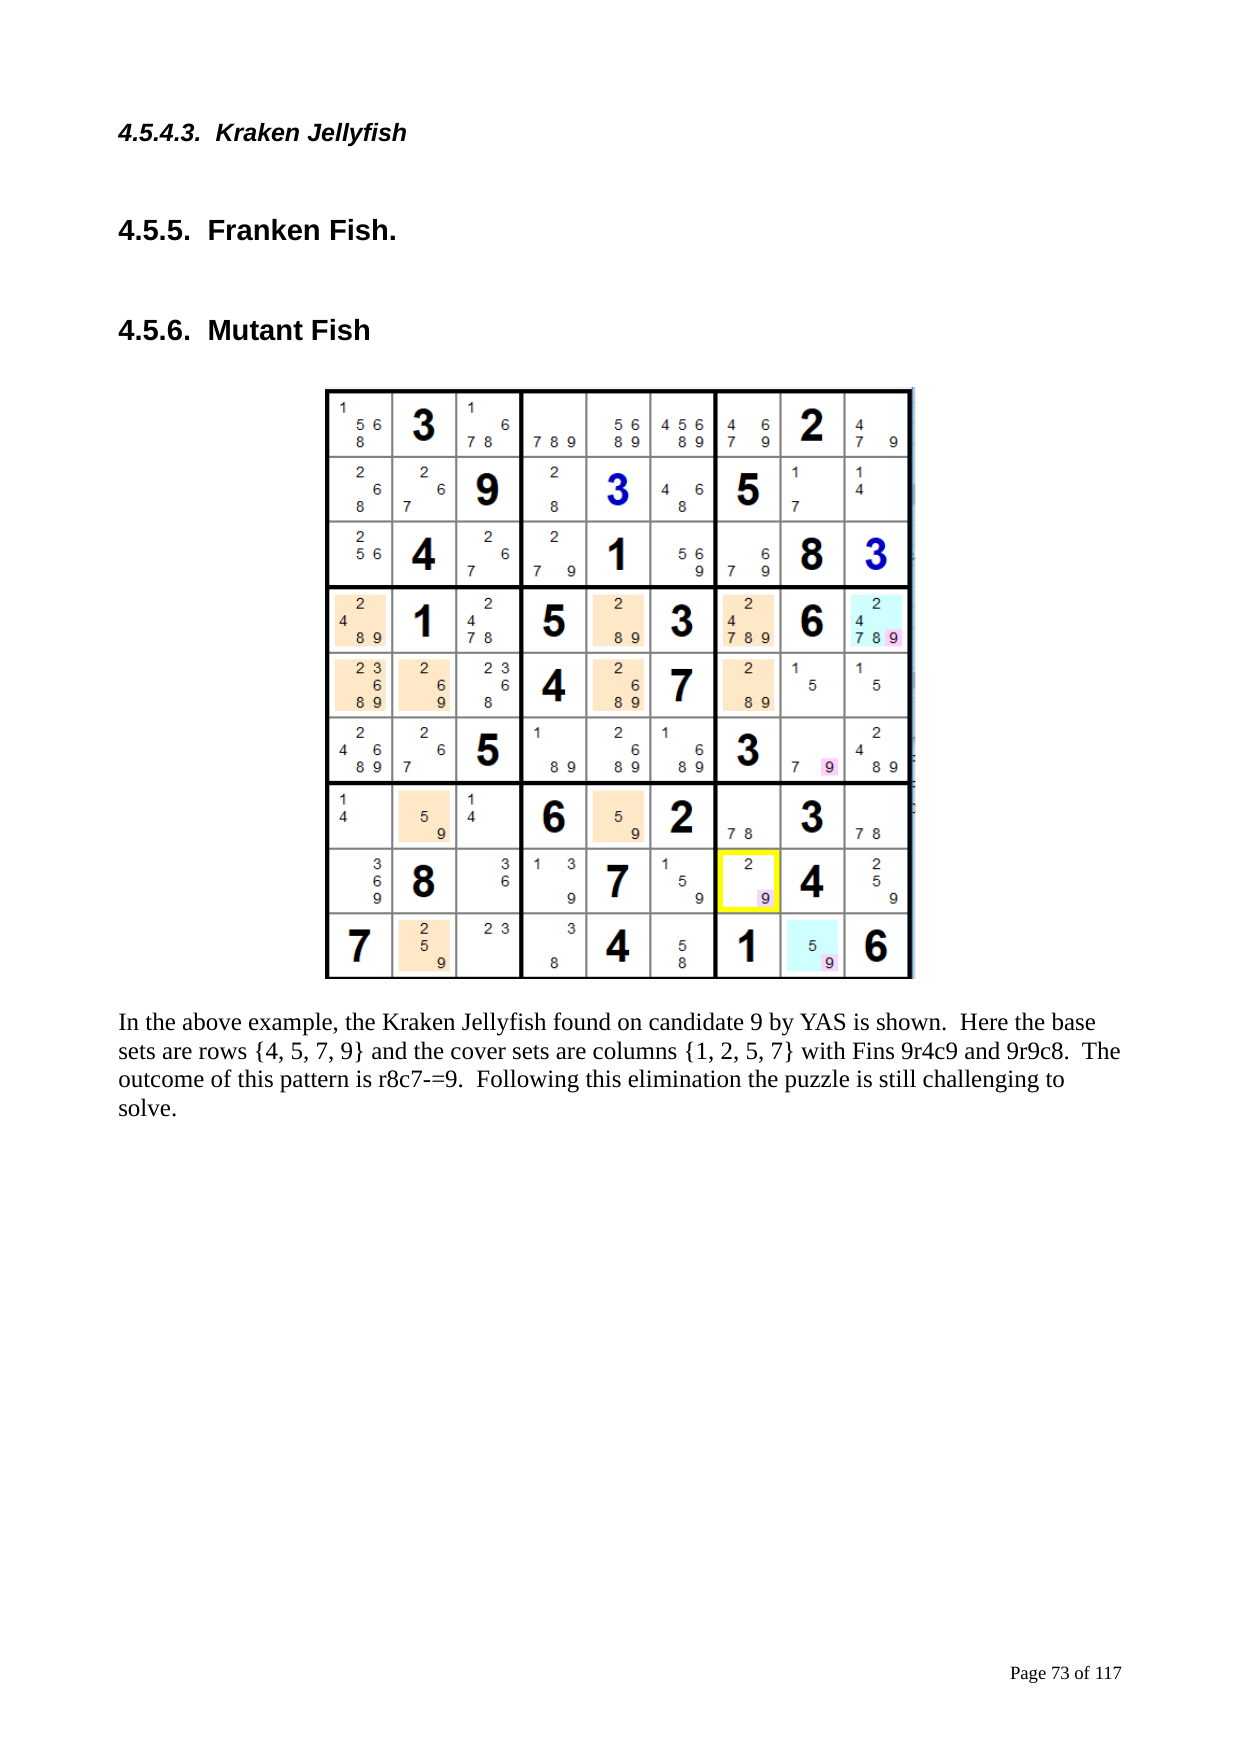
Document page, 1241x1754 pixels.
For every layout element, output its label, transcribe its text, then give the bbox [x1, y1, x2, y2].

subtitle Mutant Fish [118, 313, 1122, 346]
subtitle Franken Fish. [118, 213, 1122, 247]
picture [325, 387, 916, 979]
subtitle Kraken Jellyfish [118, 118, 1122, 147]
text In the above example, the Kraken Jellyfish found on candidate 9 by YAS is shown. Here the base sets are rows {4, 5, 7, 9} and the cover sets are columns {1, 2, 5, 7} with Fins 9r4c9 and 9r9c8. The outcome of this pattern is r8c7-=9. Following this elimination the puzzle is still challenging to solve. [118, 1007, 1122, 1122]
